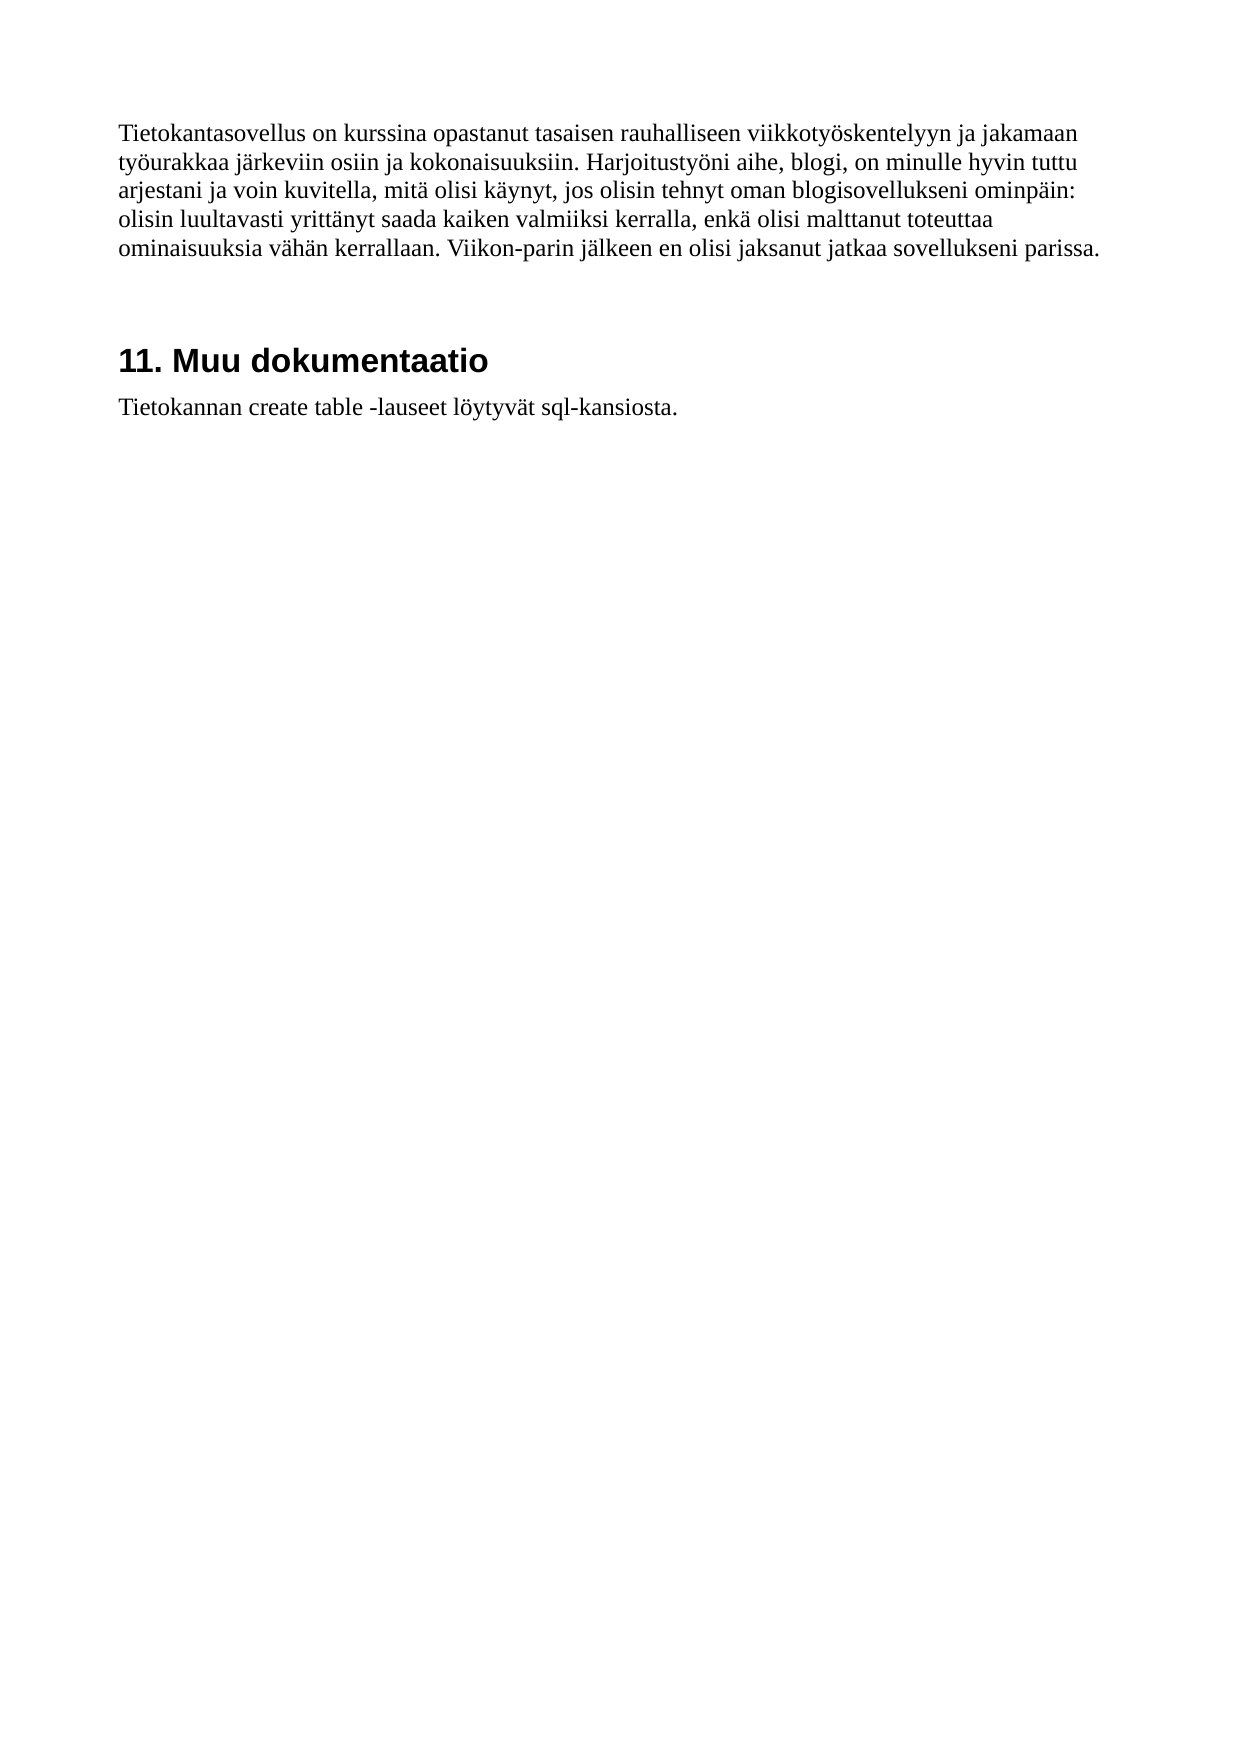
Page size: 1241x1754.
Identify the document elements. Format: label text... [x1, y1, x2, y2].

subtitle 11. Muu dokumentaatio [118, 341, 1122, 379]
text Tietokannan create table -lauseet löytyvät sql-kansiosta. [118, 392, 1122, 421]
text Tietokantasovellus on kurssina opastanut tasaisen rauhalliseen viikkotyöskentelyyn ja jakamaan työurakkaa järkeviin osiin ja kokonaisuuksiin. Harjoitustyöni aihe, blogi, on minulle hyvin tuttu arjestani ja voin kuvitella, mitä olisi käynyt, jos olisin tehnyt oman blogisovellukseni ominpäin: olisin luultavasti yrittänyt saada kaiken valmiiksi kerralla, enkä olisi malttanut toteuttaa ominaisuuksia vähän kerrallaan. Viikon-parin jälkeen en olisi jaksanut jatkaa sovellukseni parissa. [118, 118, 1122, 262]
